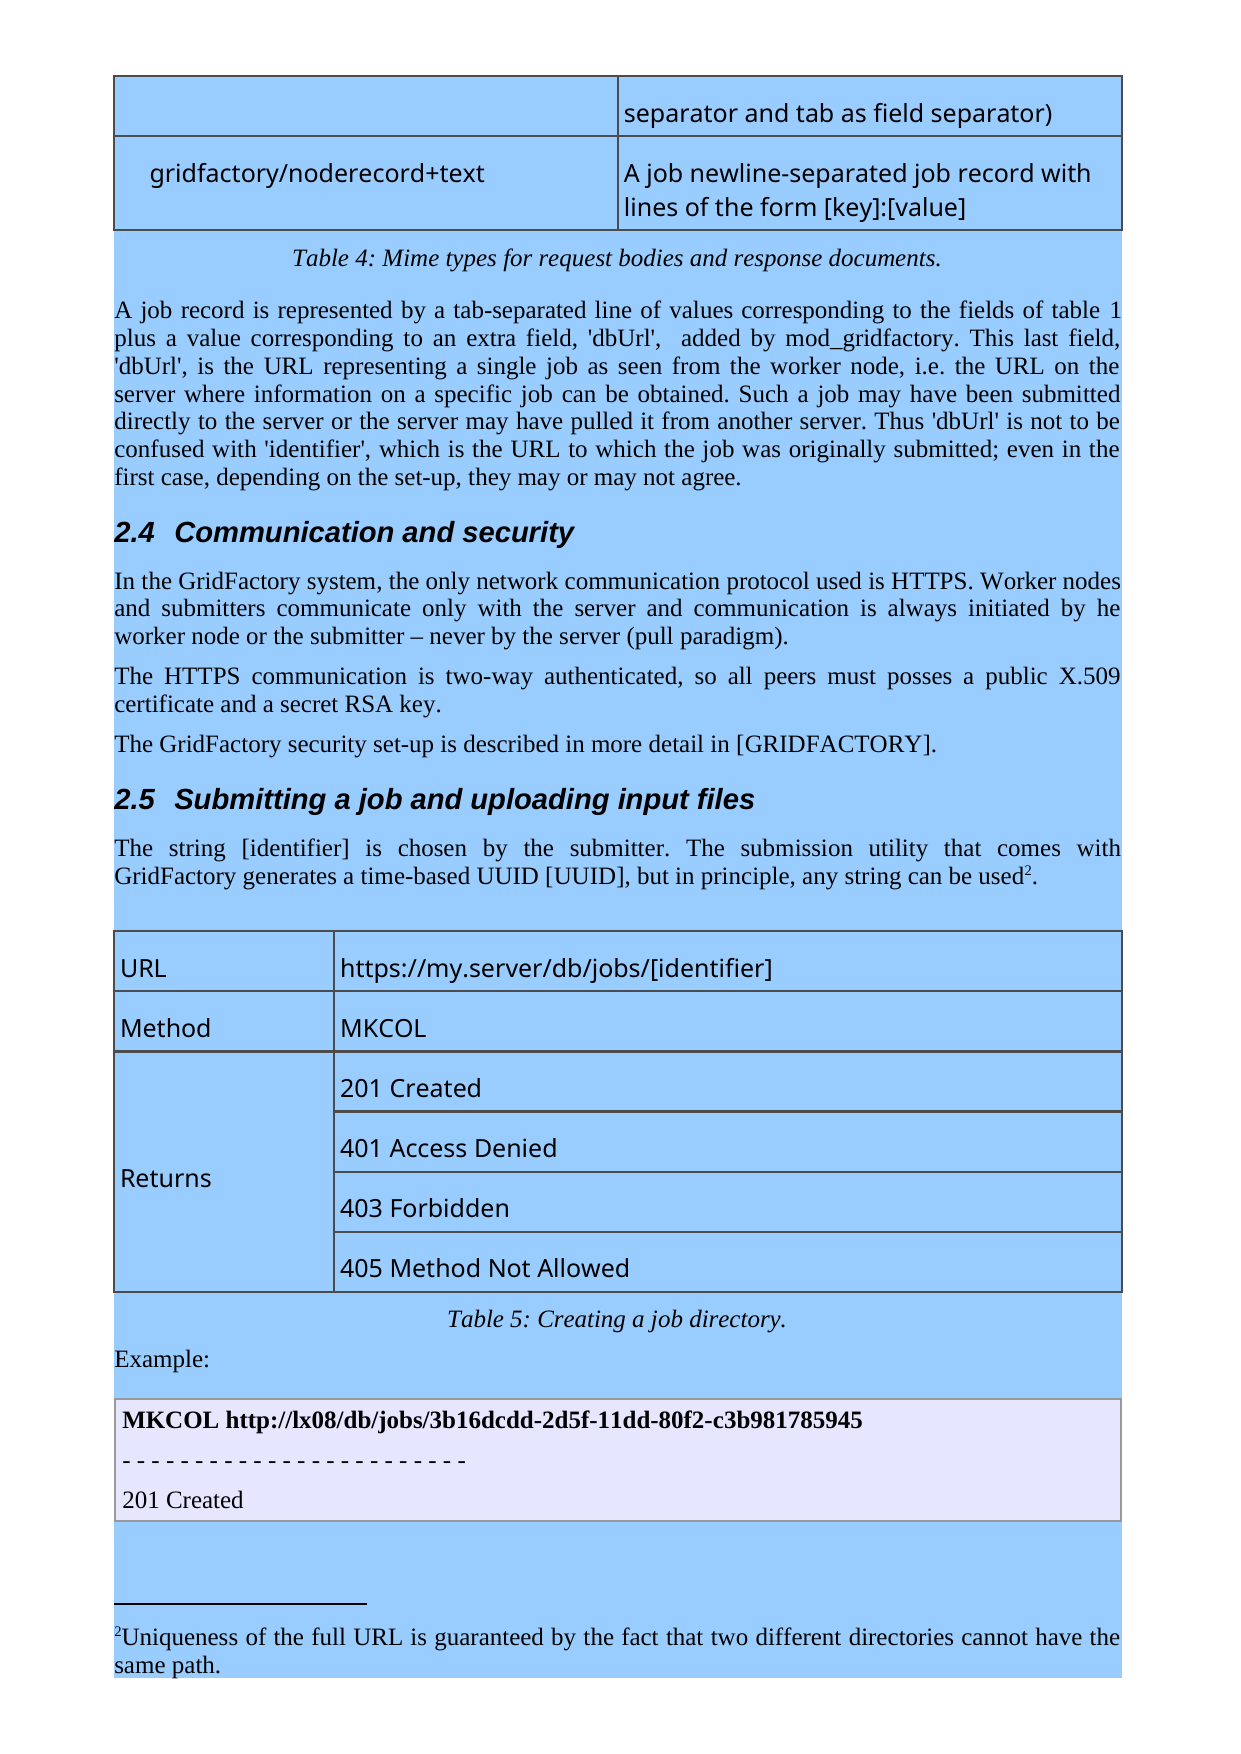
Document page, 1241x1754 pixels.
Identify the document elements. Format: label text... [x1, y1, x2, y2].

table_cell gridfactory/noderecord+text [115, 137, 617, 229]
table_cell [115, 77, 617, 135]
text - - - - - - - - - - - - - - - - - - - - - - - - [116, 1438, 1120, 1474]
text The GridFactory security set-up is described in more detail in [GRIDFACTORY]. [114, 730, 1122, 758]
table_cell Method [115, 992, 333, 1050]
table_cell 405 Method Not Allowed [335, 1233, 1121, 1291]
table_header https://my.server/db/jobs/[identifier] [335, 932, 1121, 990]
text Table 4: Mime types for request bodies and response documents. [114, 244, 1122, 272]
text Uniqueness of the full URL is guaranteed by the fact that two different directories cannot have the same path. [114, 1623, 1122, 1678]
text The string [identifier] is chosen by the submitter. The submission utility that comes with GridFactory generates a time-based UUID [UUID], but in principle, any string can be used. [114, 834, 1122, 890]
table_cell Returns [115, 1053, 333, 1291]
text In the GridFactory system, the only network communication protocol used is HTTPS. Worker nodes and submitters communicate only with the server and communication is always initiated by he worker node or the submitter – never by the server (pull paradigm). [114, 567, 1122, 650]
table_cell A job newline-separated job record with lines of the form [key]:[value] [619, 137, 1121, 229]
text 201 Created [116, 1479, 1120, 1520]
subtitle Submitting a job and uploading input files [114, 783, 1122, 816]
table_header 201 Created [335, 1053, 1121, 1110]
text Example: [114, 1346, 1122, 1373]
table_cell 401 Access Denied [335, 1113, 1121, 1171]
text MKCOL http://lx08/db/jobs/3b16dcdd-2d5f-11dd-80f2-c3b981785945 [116, 1400, 1120, 1434]
table_header URL [115, 932, 333, 990]
text Table 5: Creating a job directory. [114, 1305, 1122, 1333]
text The HTTPS communication is two-way authenticated, so all peers must posses a public X.509 certificate and a secret RSA key. [114, 662, 1122, 718]
table_cell 403 Forbidden [335, 1173, 1121, 1231]
table_cell separator and tab as field separator) [619, 77, 1121, 135]
subtitle Communication and security [114, 516, 1122, 548]
table_cell MKCOL [335, 992, 1121, 1050]
text A job record is represented by a tab-separated line of values corresponding to the fields of table 1 plus a value corresponding to an extra field, 'dbUrl', added by mod_gridfactory. This last field, 'dbUrl', is the URL representing a single job as seen from the worker node, i.e. the URL on the server where information on a specific job can be obtained. Such a job may have been submitted directly to the server or the server may have pulled it from another server. Thus 'dbUrl' is not to be confused with 'identifier', which is the URL to which the job was originally submitted; even in the first case, depending on the set-up, they may or may not agree. [114, 297, 1122, 491]
